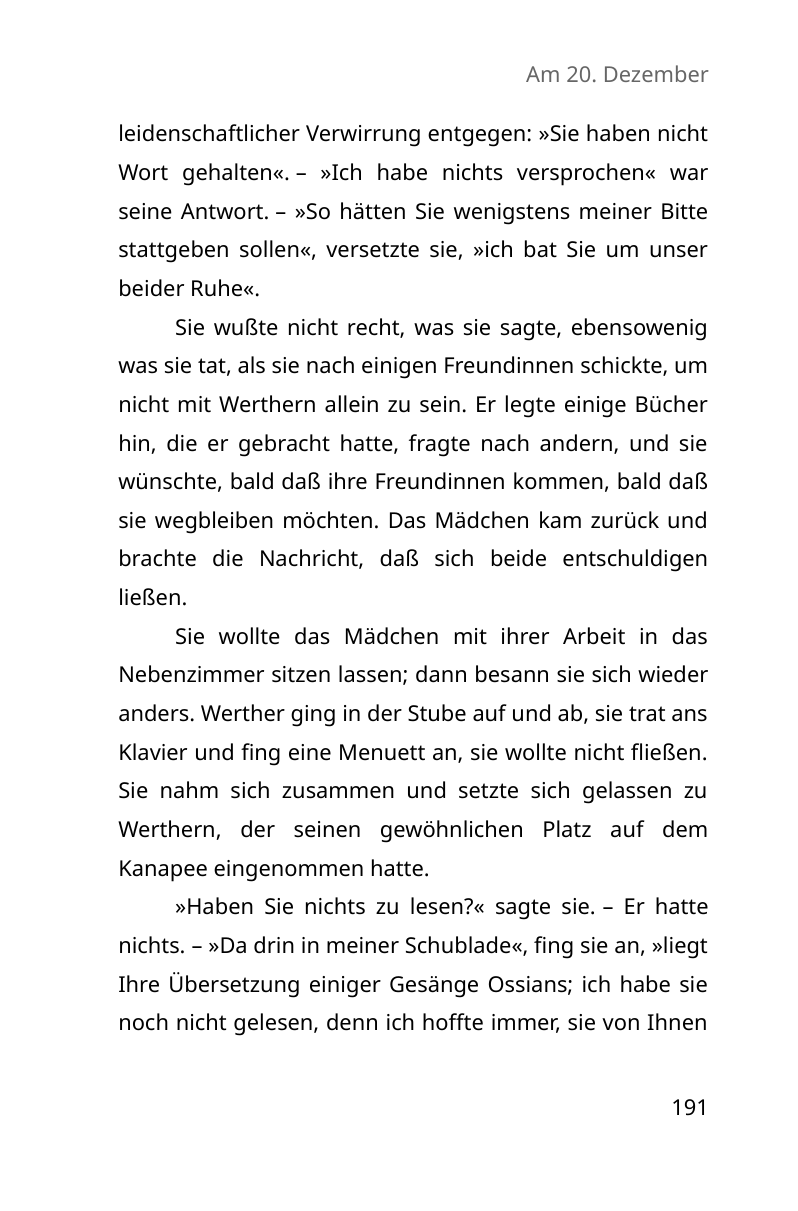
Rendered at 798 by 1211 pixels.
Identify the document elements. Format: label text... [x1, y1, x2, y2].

text Sie wollte das Mädchen mit ihrer Arbeit in das Nebenzimmer sitzen lassen; dann besann sie sich wieder anders. Werther ging in der Stube auf und ab, sie trat ans Klavier und fing eine Menuett an, sie wollte nicht fließen. Sie nahm sich zusammen und setzte sich gelassen zu Werthern, der seinen gewöhnlichen Platz auf dem Kanapee eingenommen hatte. [118, 621, 709, 882]
text leidenschaftlicher Verwirrung entgegen: »Sie haben nicht Wort gehalten«. – »Ich habe nichts versprochen« war seine Antwort. – »So hätten Sie wenigstens meiner Bitte stattgeben sollen«, versetzte sie, »ich bat Sie um unser beider Ruhe«. [118, 118, 709, 303]
text Sie wußte nicht recht, was sie sagte, ebensowenig was sie tat, als sie nach einigen Freundinnen schickte, um nicht mit Werthern allein zu sein. Er legte einige Bücher hin, die er gebracht hatte, fragte nach andern, und sie wünschte, bald daß ihre Freundinnen kommen, bald daß sie wegbleiben möchten. Das Mädchen kam zurück und brachte die Nachricht, daß sich beide entschuldigen ließen. [118, 312, 709, 612]
text »Haben Sie nichts zu lesen?« sagte sie. – Er hatte nichts. – »Da drin in meiner Schublade«, fing sie an, »liegt Ihre Übersetzung einiger Gesänge Ossians; ich habe sie noch nicht gelesen, denn ich hoffte immer, sie von Ihnen [118, 891, 709, 1037]
